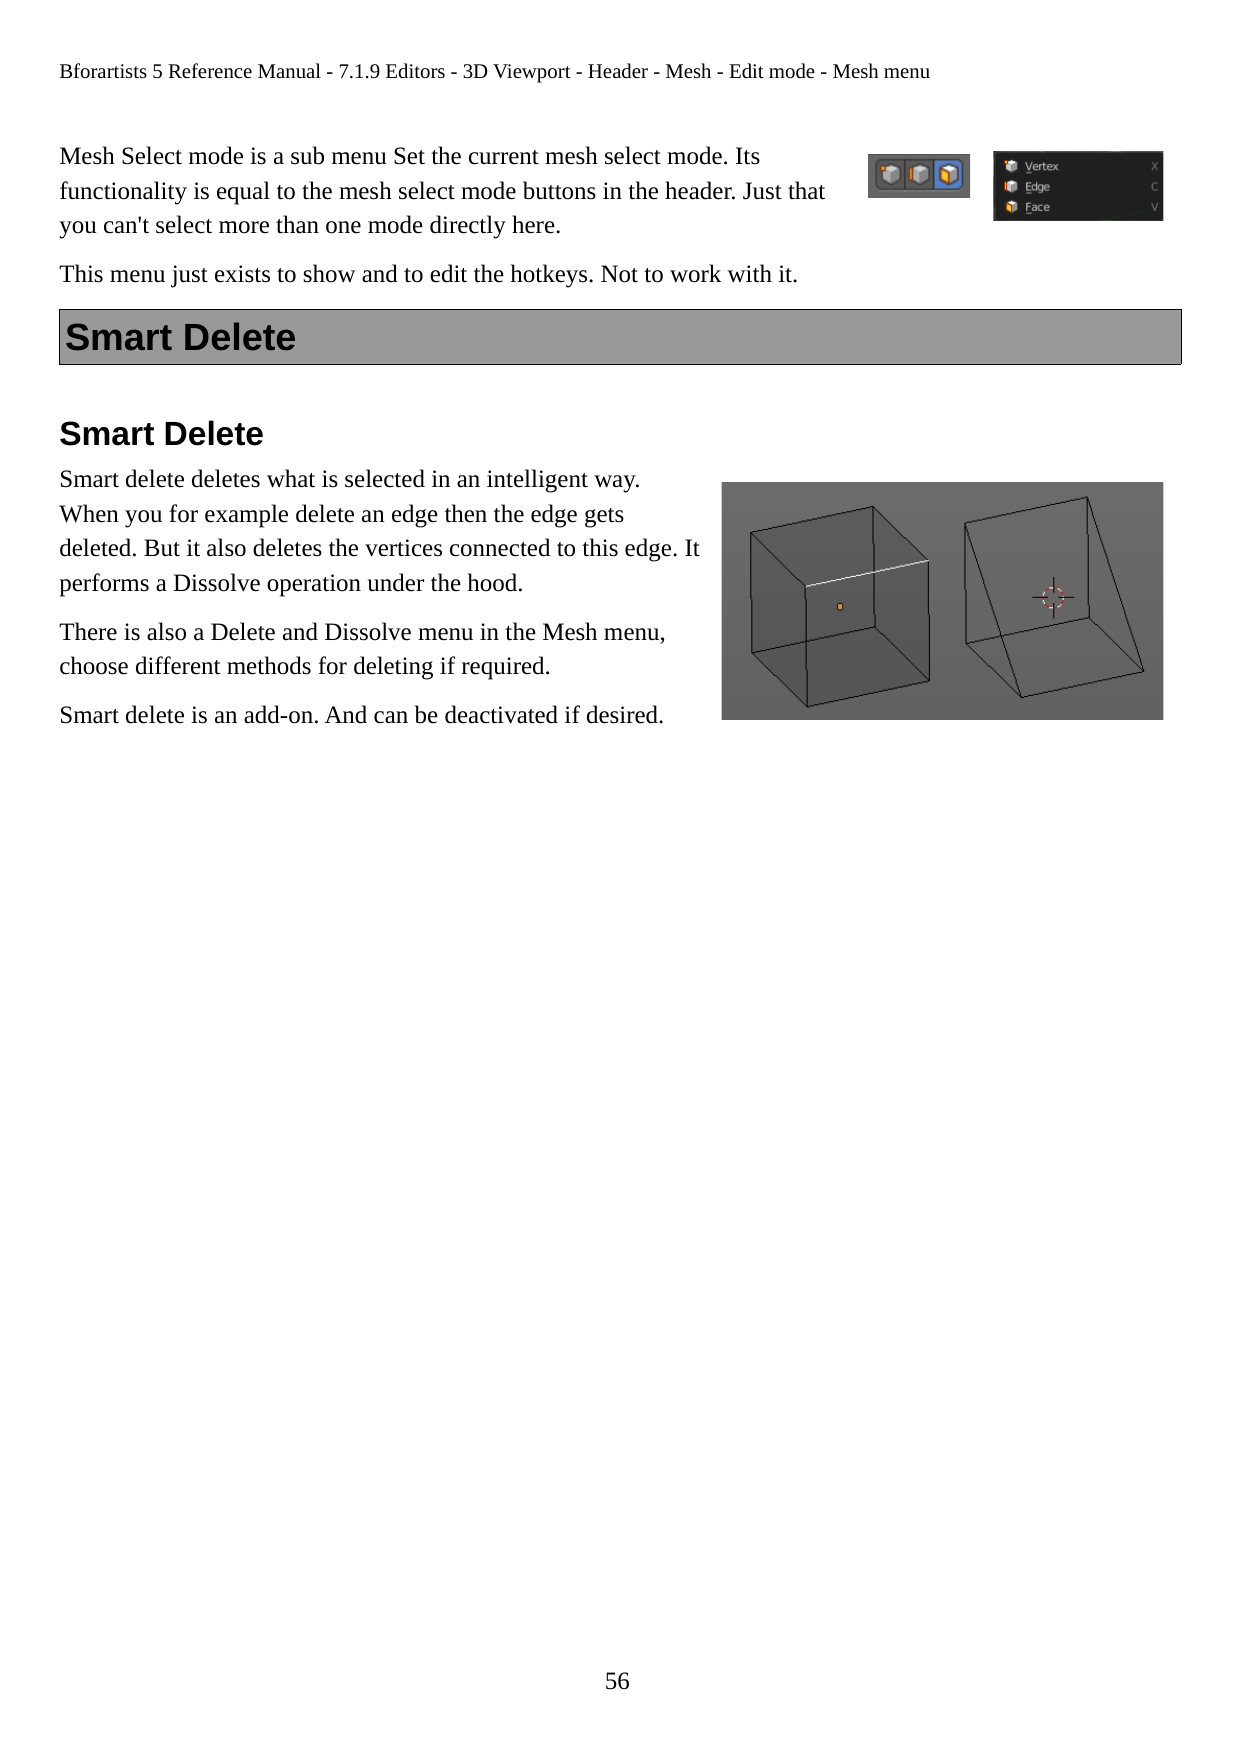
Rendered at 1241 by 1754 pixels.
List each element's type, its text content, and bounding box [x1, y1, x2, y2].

text This menu just exists to show and to edit the hotkeys. Not to work with it. [59, 259, 1181, 288]
subtitle Smart Delete [59, 413, 1181, 452]
picture [721, 482, 1164, 720]
text Smart delete deletes what is selected in an intelligent way. When you for example delete an edge then the edge gets deleted. But it also deletes the vertices connected to this edge. It performs a Dissolve operation under the hood. [59, 464, 1181, 597]
text There is also a Delete and Dissolve menu in the Mesh menu, choose different methods for deleting if required. [59, 617, 721, 680]
picture [993, 151, 1164, 221]
text Smart delete is an add-on. And can be deactivated if desired. [59, 701, 1181, 729]
text Mesh Select mode is a sub menu Set the current mesh select mode. Its functionality is equal to the mesh select mode buttons in the header. Just that you can't select more than one mode directly here. [59, 141, 1181, 239]
picture [868, 154, 971, 198]
table_header Smart Delete [60, 310, 1181, 364]
